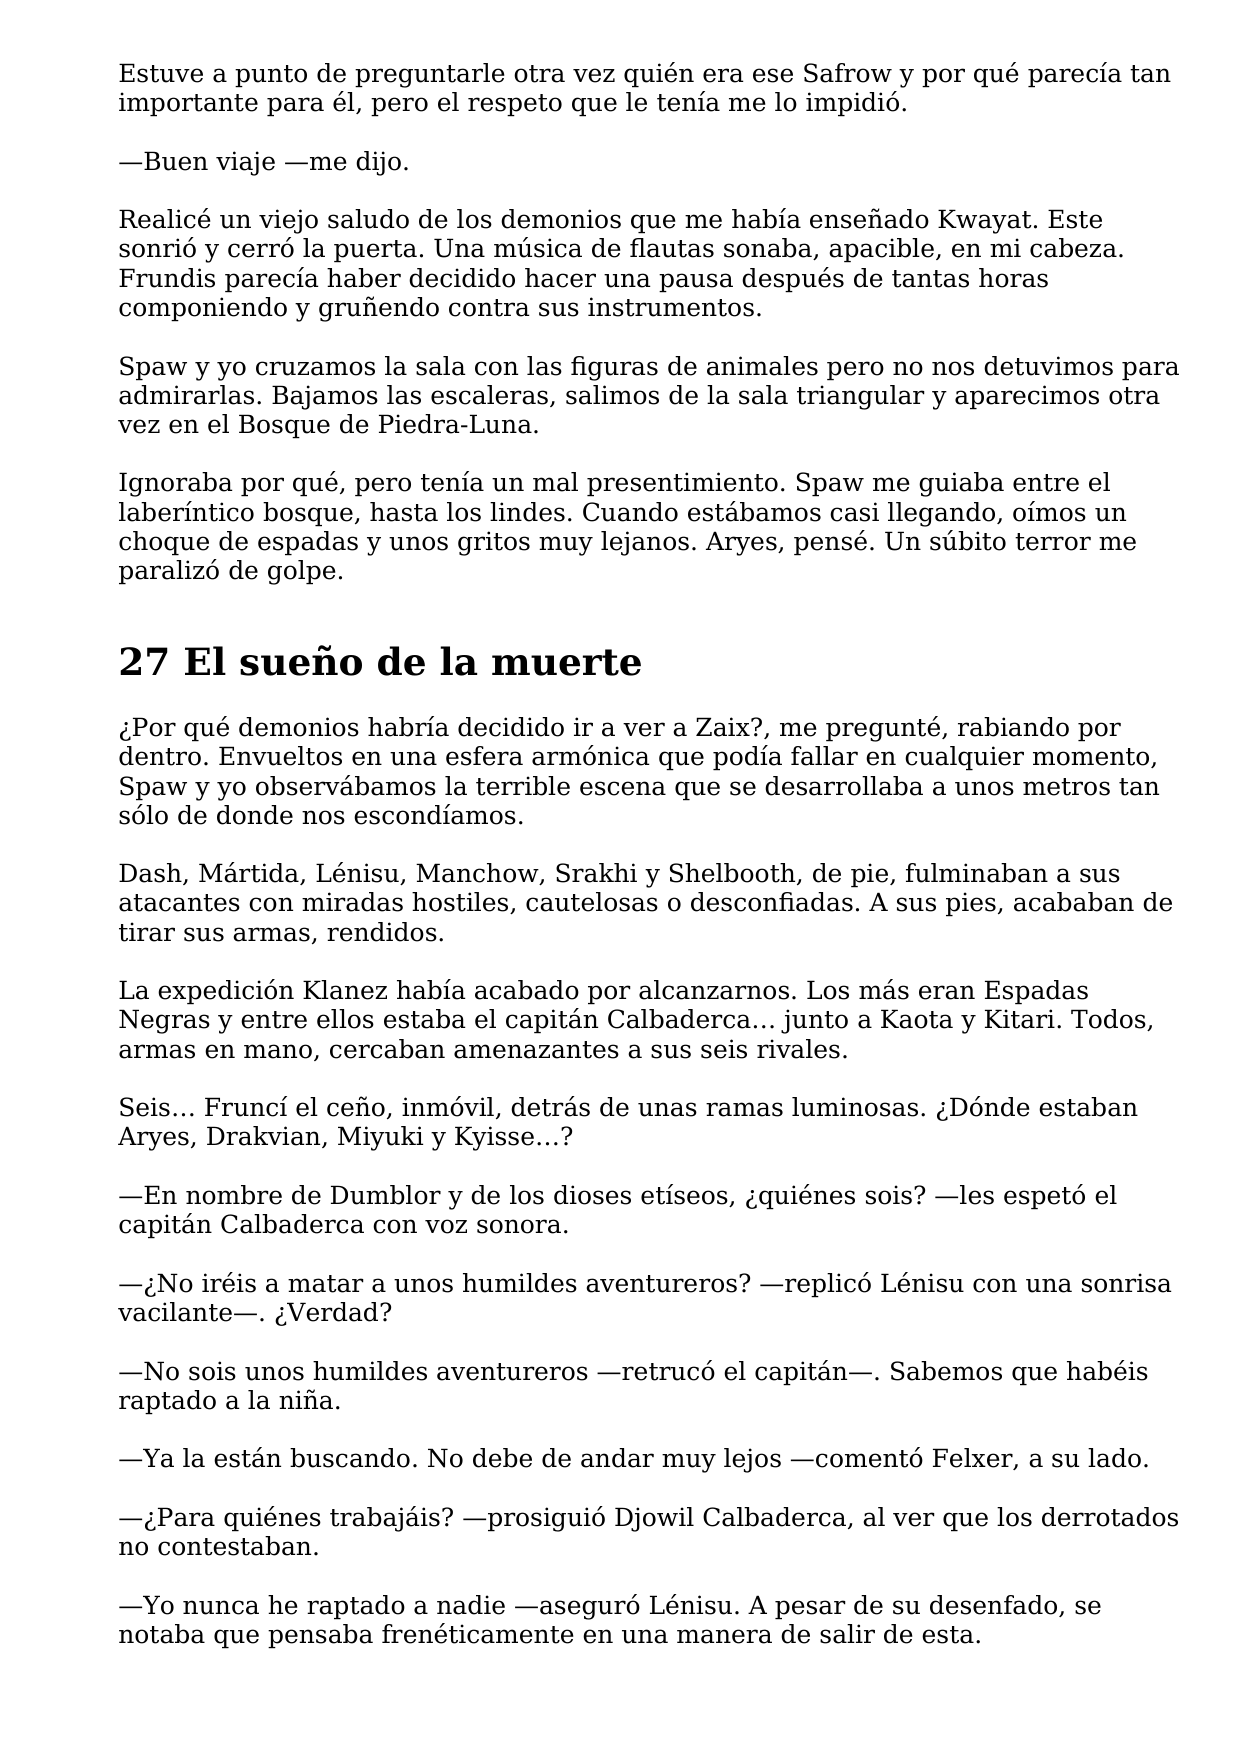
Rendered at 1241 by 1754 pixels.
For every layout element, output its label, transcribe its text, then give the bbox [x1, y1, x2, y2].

subtitle 27 El sueño de la muerte [118, 640, 1181, 684]
text —Buen viaje —me dijo. [118, 147, 1181, 176]
text —¿Para quiénes trabajáis? —prosiguió Djowil Calbaderca, al ver que los derrotados no contestaban. [118, 1503, 1181, 1562]
text Ignoraba por qué, pero tenía un mal presentimiento. Spaw me guiaba entre el laberíntico bosque, hasta los lindes. Cuando estábamos casi llegando, oímos un choque de espadas y unos gritos muy lejanos. Aryes, pensé. Un súbito terror me paralizó de golpe. [118, 469, 1181, 585]
text Spaw y yo cruzamos la sala con las figuras de animales pero no nos detuvimos para admirarlas. Bajamos las escaleras, salimos de la sala triangular y aparecimos otra vez en el Bosque de Piedra-Luna. [118, 352, 1181, 439]
text Realicé un viejo saludo de los demonios que me había enseñado Kwayat. Este sonrió y cerró la puerta. Una música de flautas sonaba, apacible, en mi cabeza. Frundis parecía haber decidido hacer una pausa después de tantas horas componiendo y gruñendo contra sus instrumentos. [118, 206, 1181, 322]
text Estuve a punto de preguntarle otra vez quién era ese Safrow y por qué parecía tan importante para él, pero el respeto que le tenía me lo impidió. [118, 59, 1181, 117]
text La expedición Klanez había acabado por alcanzarnos. Los más eran Espadas Negras y entre ellos estaba el capitán Calbaderca… junto a Kaota y Kitari. Todos, armas en mano, cercaban amenazantes a sus seis rivales. [118, 976, 1181, 1064]
text —Yo nunca he raptado a nadie —aseguró Lénisu. A pesar de su desenfado, se notaba que pensaba frenéticamente en una manera de salir de esta. [118, 1591, 1181, 1649]
text —¿No iréis a matar a unos humildes aventureros? —replicó Lénisu con una sonrisa vacilante—. ¿Verdad? [118, 1269, 1181, 1327]
text Dash, Mártida, Lénisu, Manchow, Srakhi y Shelbooth, de pie, fulminaban a sus atacantes con miradas hostiles, cautelosas o desconfiadas. A sus pies, acababan de tirar sus armas, rendidos. [118, 859, 1181, 947]
text —No sois unos humildes aventureros —retrucó el capitán—. Sabemos que habéis raptado a la niña. [118, 1357, 1181, 1415]
text ¿Por qué demonios habría decidido ir a ver a Zaix?, me pregunté, rabiando por dentro. Envueltos en una esfera armónica que podía fallar en cualquier momento, Spaw y yo observábamos la terrible escena que se desarrollaba a unos metros tan sólo de donde nos escondíamos. [118, 713, 1181, 830]
text Seis… Fruncí el ceño, inmóvil, detrás de unas ramas luminosas. ¿Dónde estaban Aryes, Drakvian, Miyuki y Kyisse…? [118, 1093, 1181, 1152]
text —Ya la están buscando. No debe de andar muy lejos —comentó Felxer, a su lado. [118, 1445, 1181, 1474]
text —En nombre de Dumblor y de los dioses etíseos, ¿quiénes sois? —les espetó el capitán Calbaderca con voz sonora. [118, 1181, 1181, 1239]
